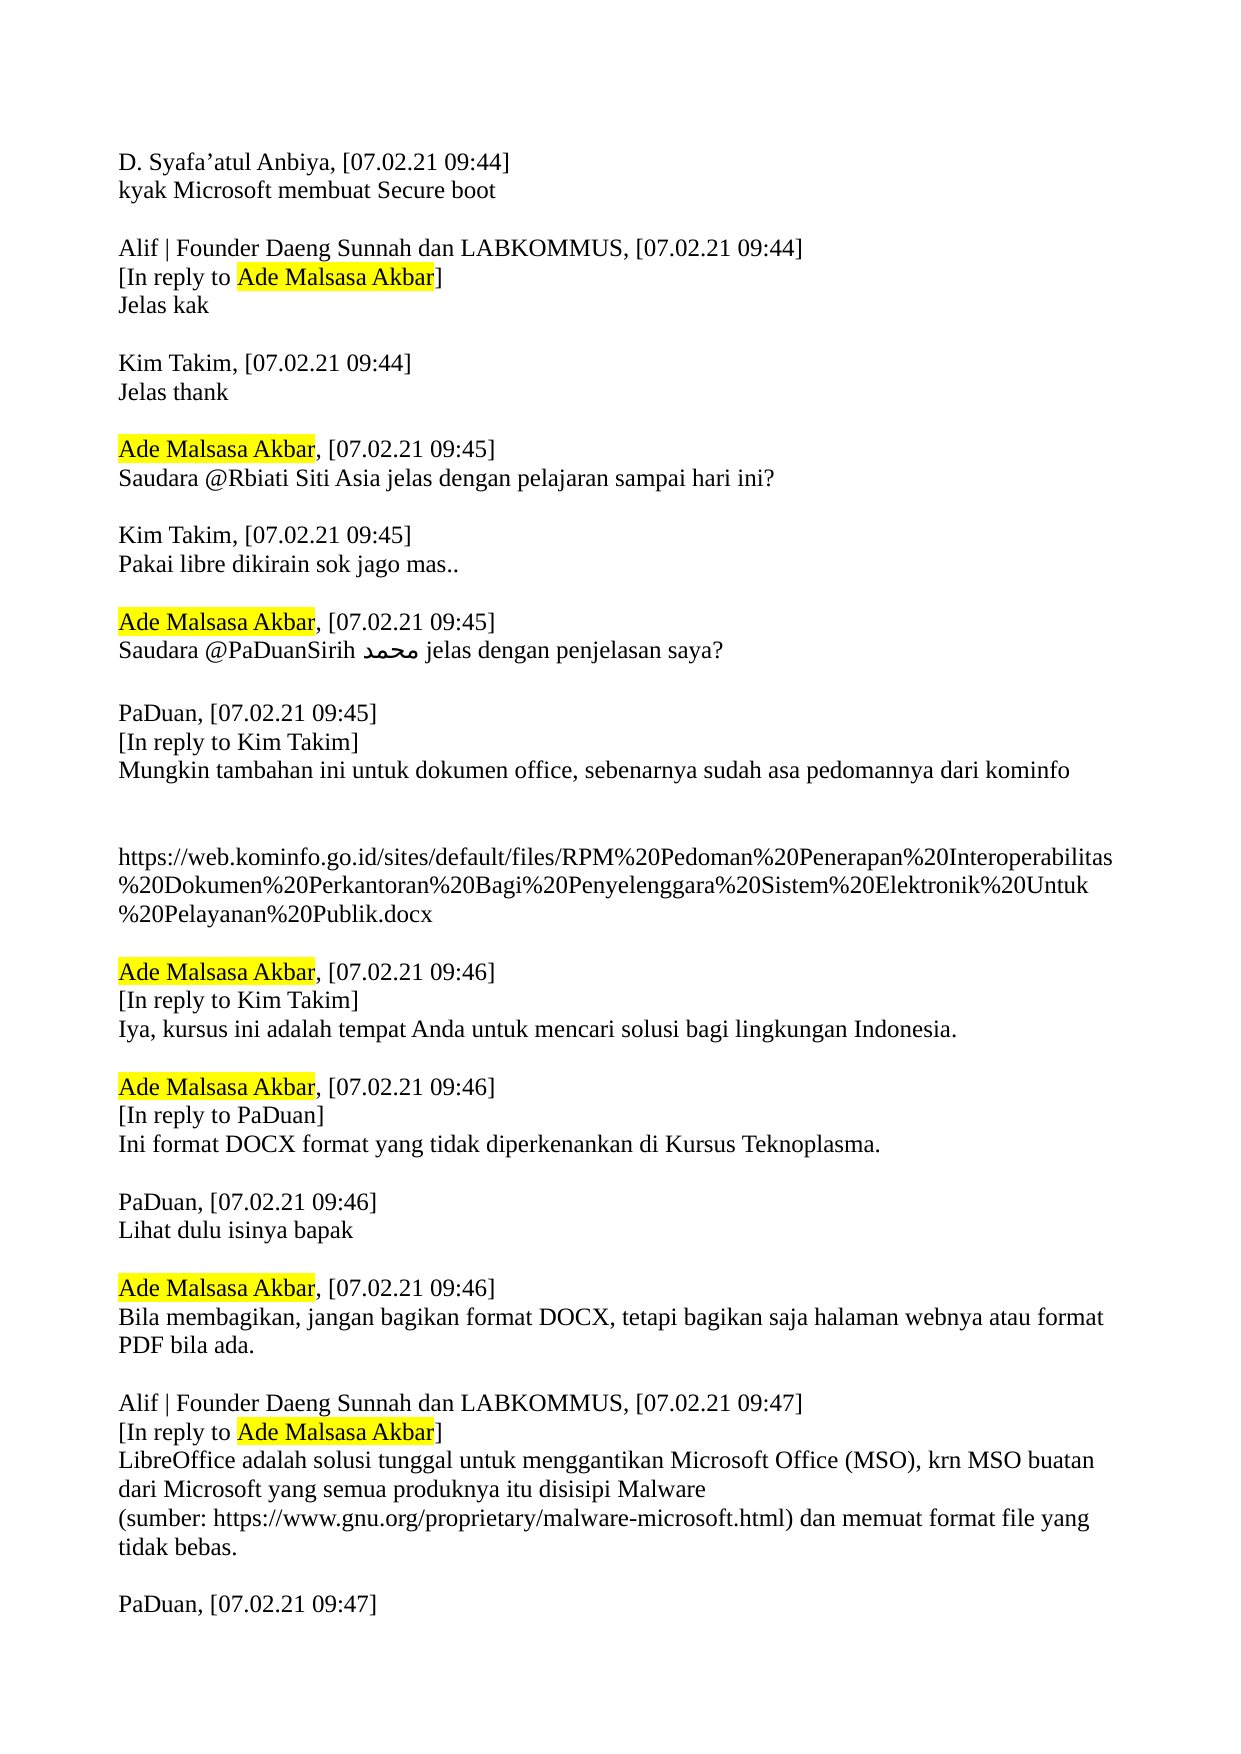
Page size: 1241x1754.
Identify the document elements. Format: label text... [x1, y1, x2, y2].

text Lihat dulu isinya bapak [118, 1215, 1122, 1244]
text [In reply to Kim Takim] [118, 727, 1122, 755]
text Alif | Founder Daeng Sunnah dan LABKOMMUS, [07.02.21 09:47] [118, 1388, 1122, 1417]
text Saudara @Rbiati Siti Asia jelas dengan pelajaran sampai hari ini? [118, 463, 1122, 492]
text PaDuan, [07.02.21 09:46] [118, 1187, 1122, 1215]
text [In reply to PaDuan] [118, 1100, 1122, 1129]
text Ade Malsasa Akbar, [07.02.21 09:45] [118, 607, 1122, 636]
text Kim Takim, [07.02.21 09:44] [118, 348, 1122, 377]
text Ade Malsasa Akbar, [07.02.21 09:46] [118, 1273, 1122, 1302]
text PaDuan, [07.02.21 09:45] [118, 698, 1122, 727]
text [In reply to Ade Malsasa Akbar] [118, 1417, 1122, 1445]
text Pakai libre dikirain sok jago mas.. [118, 549, 1122, 578]
text LibreOffice adalah solusi tunggal untuk menggantikan Microsoft Office (MSO), krn MSO buatan dari Microsoft yang semua produknya itu disisipi Malware [118, 1445, 1122, 1503]
text Jelas kak [118, 291, 1122, 319]
text Ade Malsasa Akbar, [07.02.21 09:46] [118, 1072, 1122, 1100]
text Bila membagikan, jangan bagikan format DOCX, tetapi bagikan saja halaman webnya atau format PDF bila ada. [118, 1302, 1122, 1359]
text PaDuan, [07.02.21 09:47] [118, 1589, 1122, 1618]
text D. Syafa’atul Anbiya, [07.02.21 09:44] [118, 147, 1122, 176]
text Kim Takim, [07.02.21 09:45] [118, 521, 1122, 549]
text Jelas thank [118, 377, 1122, 406]
text https://web.kominfo.go.id/sites/default/files/RPM%20Pedoman%20Penerapan%20Interoperabilitas%20Dokumen%20Perkantoran%20Bagi%20Penyelenggara%20Sistem%20Elektronik%20Untuk%20Pelayanan%20Publik.docx [118, 842, 1122, 928]
text Ini format DOCX format yang tidak diperkenankan di Kursus Teknoplasma. [118, 1129, 1122, 1158]
text Ade Malsasa Akbar, [07.02.21 09:46] [118, 957, 1122, 985]
text (sumber: https://www.gnu.org/proprietary/malware-microsoft.html) dan memuat format file yang tidak bebas. [118, 1503, 1122, 1560]
text kyak Microsoft membuat Secure boot [118, 176, 1122, 204]
text Mungkin tambahan ini untuk dokumen office, sebenarnya sudah asa pedomannya dari kominfo [118, 755, 1122, 784]
text [In reply to Ade Malsasa Akbar] [118, 262, 1122, 291]
text Iya, kursus ini adalah tempat Anda untuk mencari solusi bagi lingkungan Indonesia. [118, 1014, 1122, 1043]
text Ade Malsasa Akbar, [07.02.21 09:45] [118, 434, 1122, 463]
text Saudara @PaDuanSirih محمد jelas dengan penjelasan saya? [118, 636, 1122, 669]
text [In reply to Kim Takim] [118, 985, 1122, 1014]
text Alif | Founder Daeng Sunnah dan LABKOMMUS, [07.02.21 09:44] [118, 233, 1122, 262]
